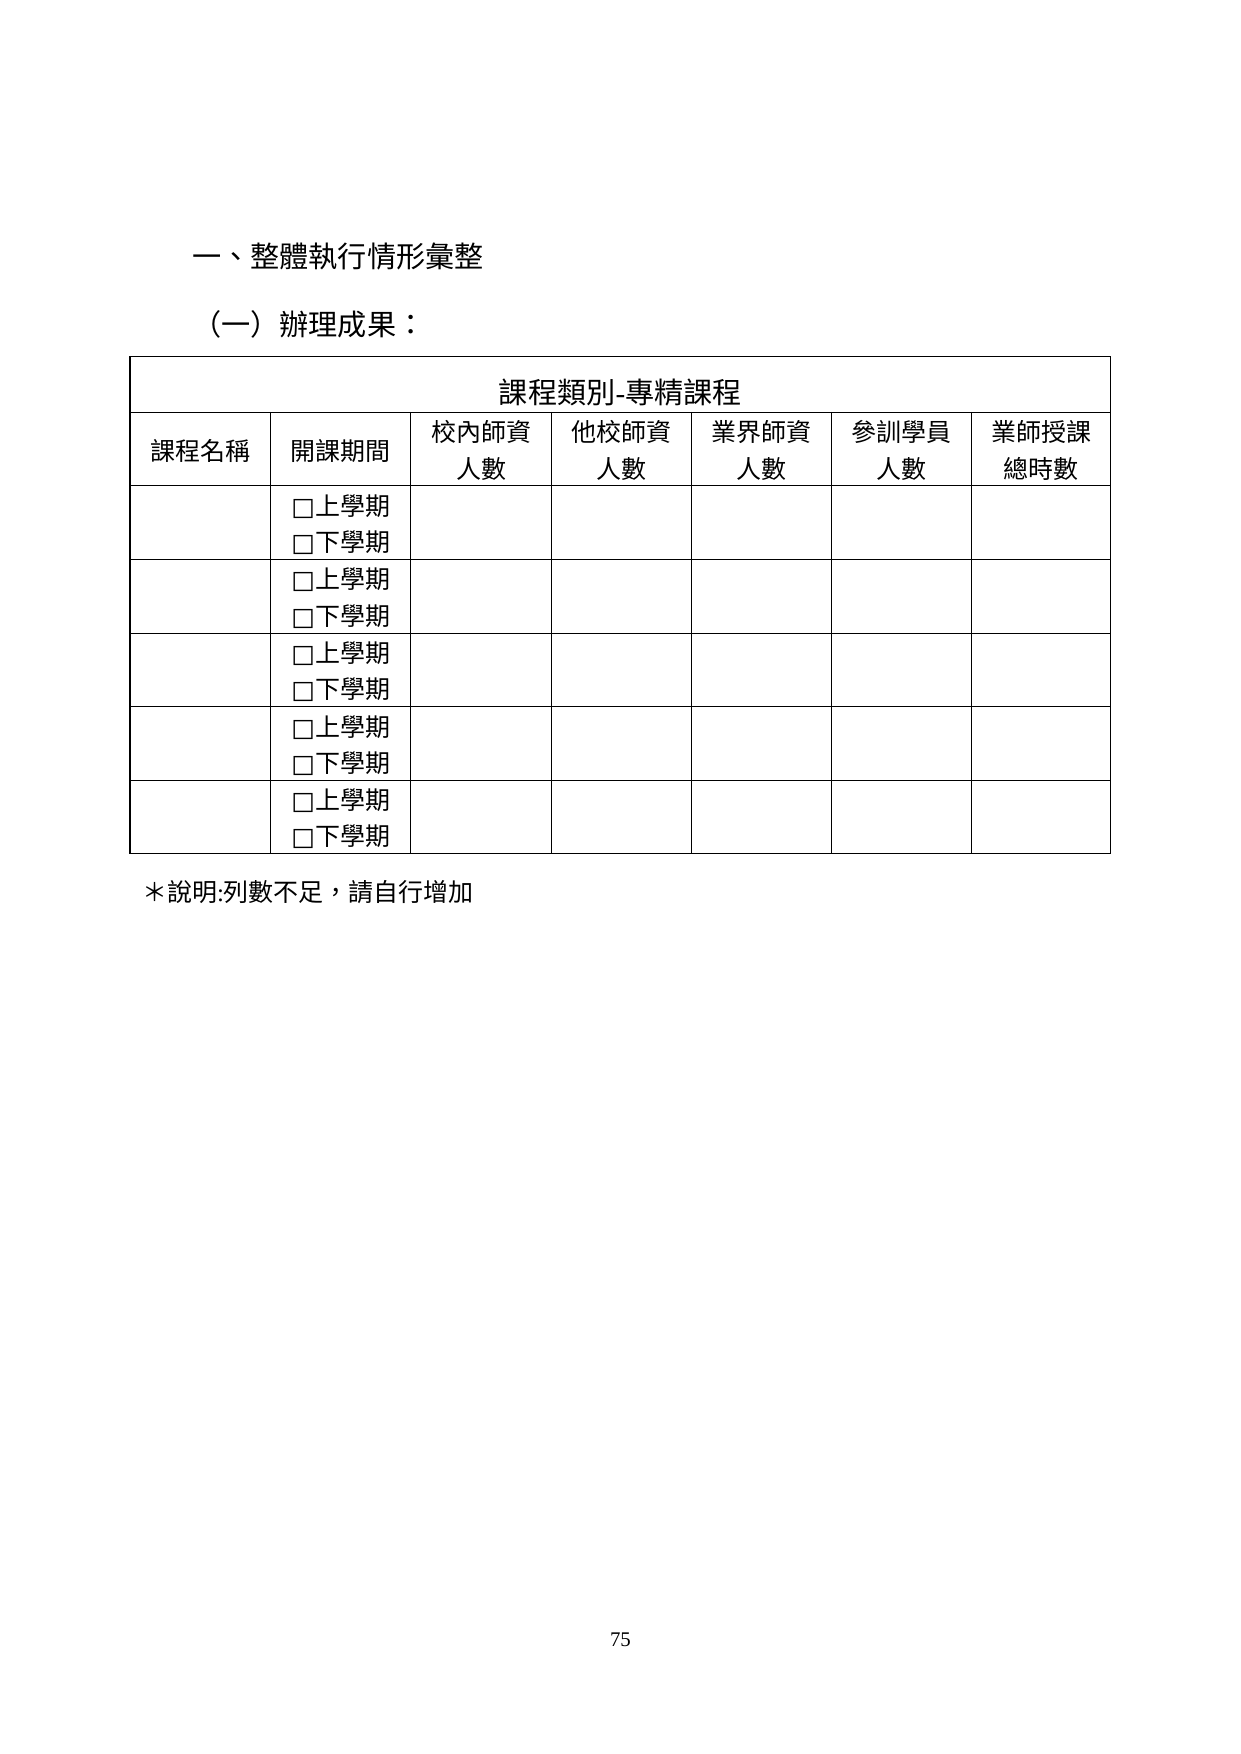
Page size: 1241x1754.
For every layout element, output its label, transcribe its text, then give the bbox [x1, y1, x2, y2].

table_cell [832, 781, 971, 853]
table_cell [832, 634, 971, 706]
table_cell [131, 634, 270, 706]
table_cell 業師授課總時數 [972, 413, 1110, 485]
table_cell [972, 707, 1110, 779]
table_cell [552, 707, 691, 779]
table_cell [552, 634, 691, 706]
table_cell [411, 781, 551, 853]
table_cell [972, 560, 1110, 632]
text 一、整體執行情形彙整 [192, 234, 1098, 276]
table_cell [692, 560, 831, 632]
table_cell [411, 634, 551, 706]
table_cell [972, 781, 1110, 853]
table_cell [692, 486, 831, 559]
table_cell 校內師資 人數 [411, 413, 551, 485]
table_cell [131, 560, 270, 632]
table_cell [972, 486, 1110, 559]
table_cell [131, 781, 270, 853]
table_cell 開課期間 [271, 413, 410, 485]
table_cell □上學期 □下學期 [271, 781, 410, 853]
table_cell 課程名稱 [131, 413, 270, 485]
table_cell [552, 560, 691, 632]
table_cell [692, 634, 831, 706]
table_cell [692, 781, 831, 853]
table_cell 業界師資 人數 [692, 413, 831, 485]
table_cell [131, 486, 270, 559]
table_cell [832, 707, 971, 779]
table_cell □上學期 □下學期 [271, 707, 410, 779]
table_cell 他校師資 人數 [552, 413, 691, 485]
table_cell □上學期 □下學期 [271, 560, 410, 632]
table_cell □上學期 □下學期 [271, 634, 410, 706]
table_cell [552, 486, 691, 559]
table_cell [832, 560, 971, 632]
table_cell [832, 486, 971, 559]
table_cell [131, 707, 270, 779]
table_cell [411, 560, 551, 632]
table_cell [972, 634, 1110, 706]
table_cell [411, 707, 551, 779]
text ＊說明:列數不足，請自行增加 [142, 873, 1098, 909]
table_cell □上學期 □下學期 [271, 486, 410, 559]
table_cell [692, 707, 831, 779]
table_cell [552, 781, 691, 853]
text （一）辦理成果： [192, 301, 1098, 343]
table_cell [411, 486, 551, 559]
table_header 課程類別-專精課程 [131, 357, 1110, 412]
table_cell 參訓學員 人數 [832, 413, 971, 485]
